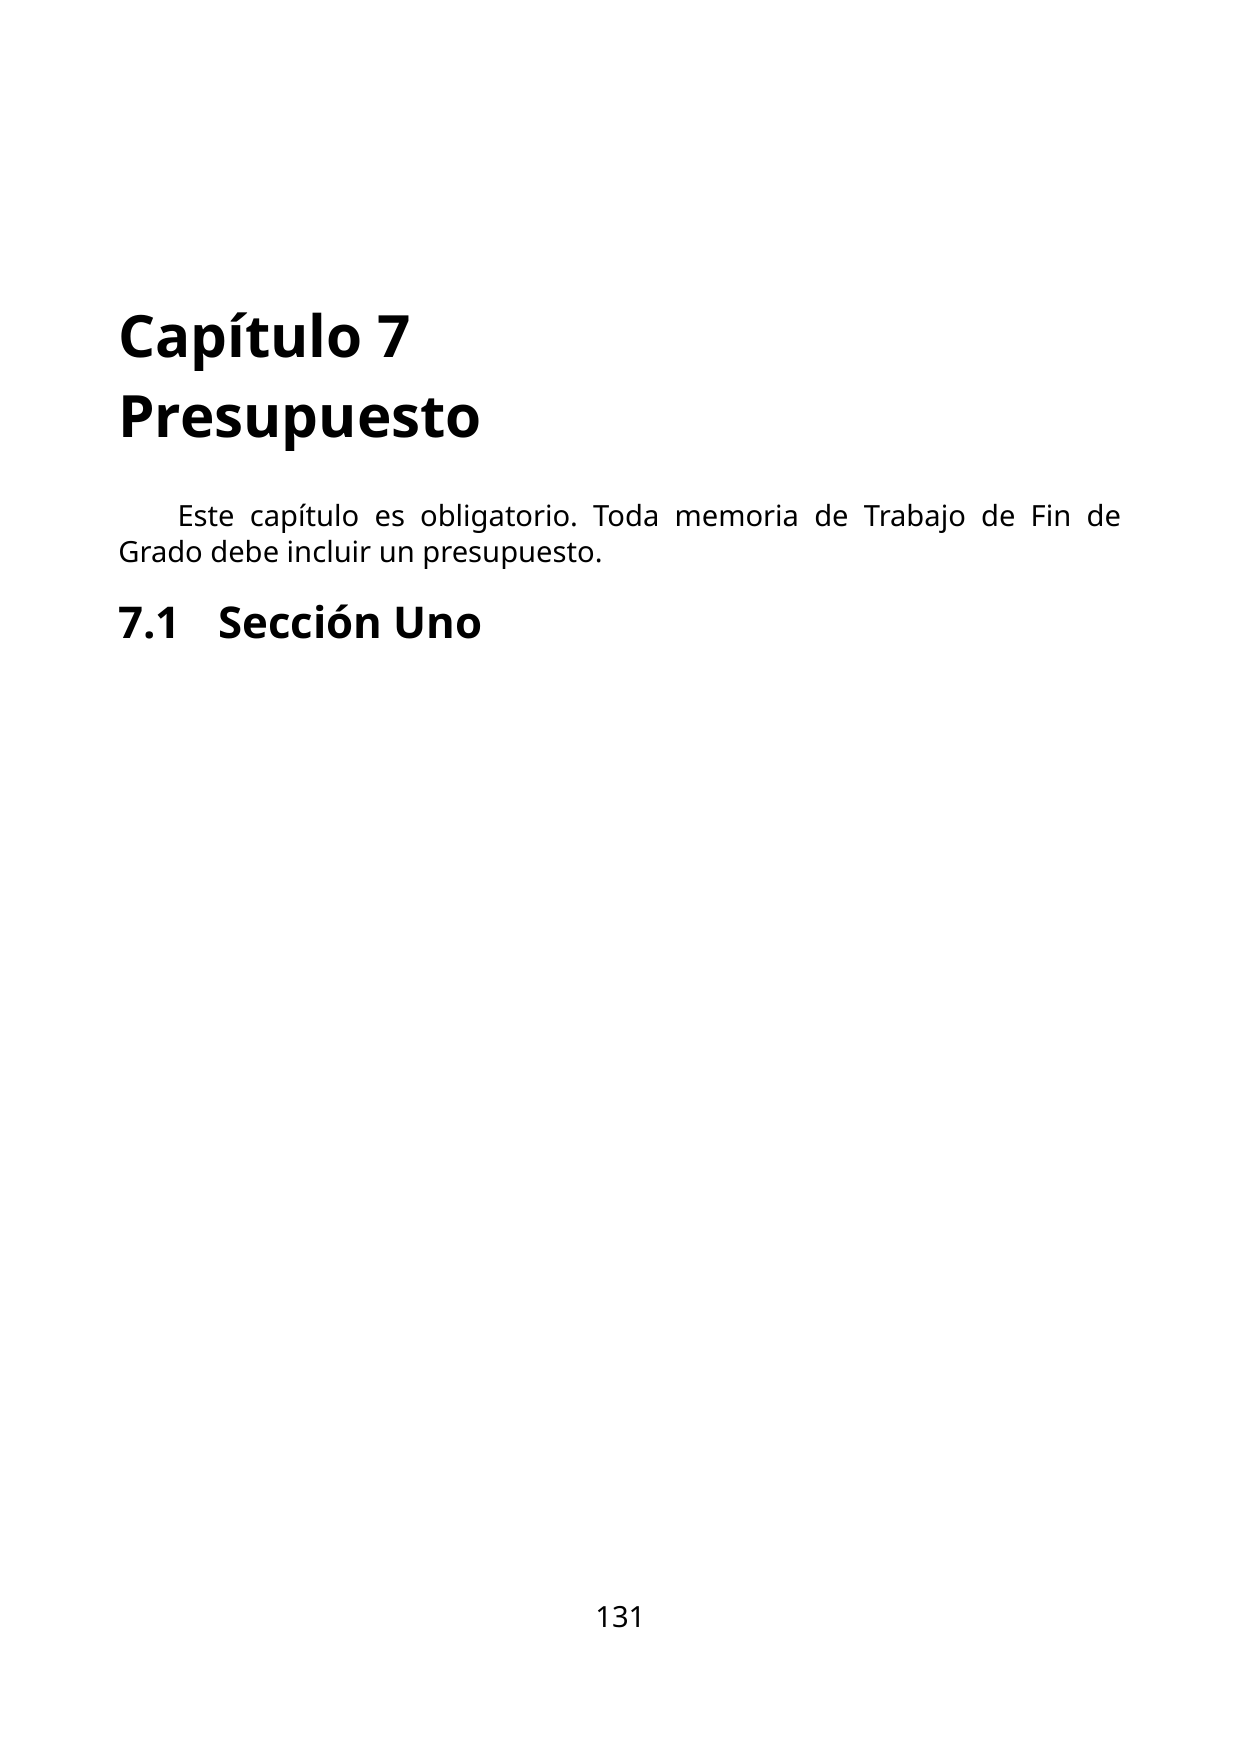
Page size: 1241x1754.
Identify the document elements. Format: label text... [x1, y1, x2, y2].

text Este capítulo es obligatorio. Toda memoria de Trabajo de Fin de Grado debe incluir un presupuesto. [118, 496, 1122, 571]
subtitle Sección Uno [118, 592, 1122, 651]
subtitle Presupuesto [118, 295, 1122, 454]
